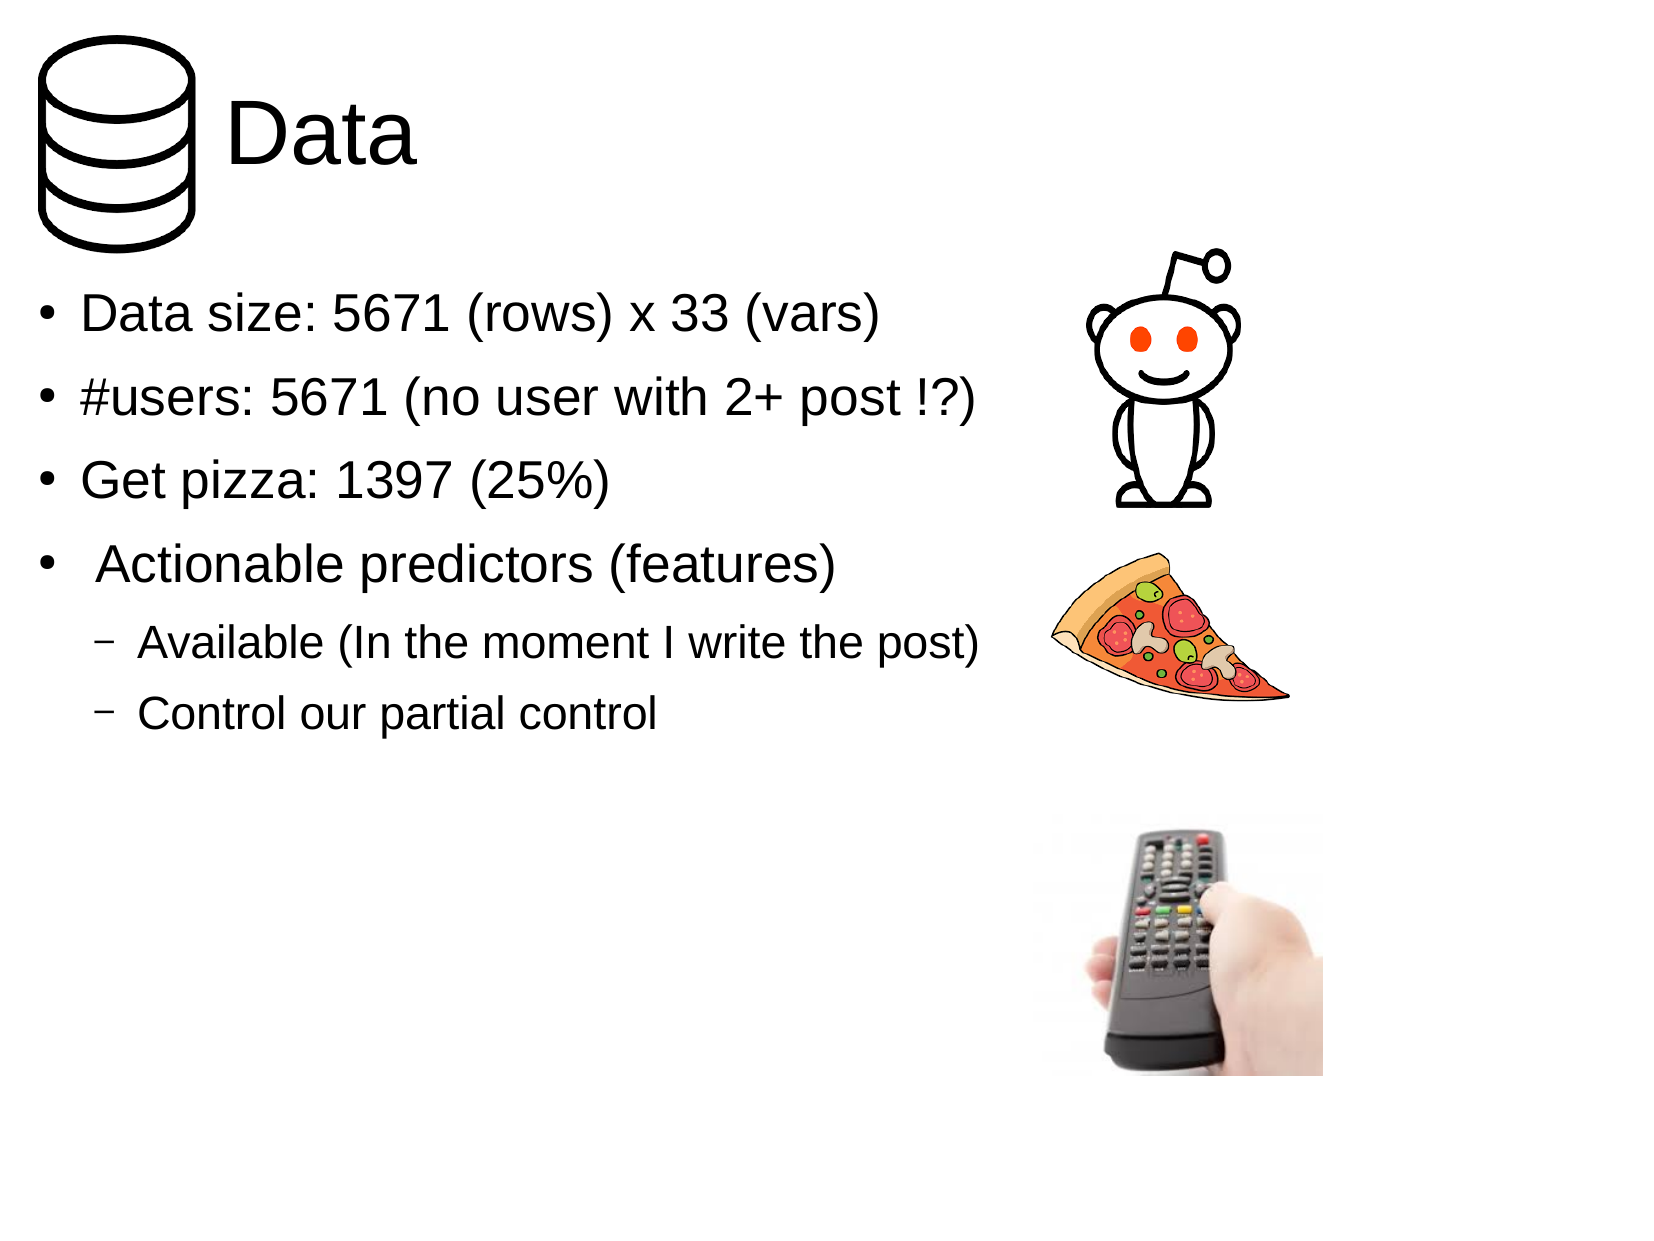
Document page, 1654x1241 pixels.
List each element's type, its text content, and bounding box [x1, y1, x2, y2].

picture [1039, 543, 1300, 709]
picture [23, 35, 210, 258]
title Data [224, 29, 1394, 237]
picture [1086, 248, 1241, 508]
list Data size: 5671 (rows) x 33 (vars) #users: 5671 (no user with 2+ post !?) Get pizza: 1397 (25%) Actionable predictors (features) Available (In the moment I write the post) Control our partial control [23, 283, 1512, 745]
picture [1033, 814, 1323, 1076]
